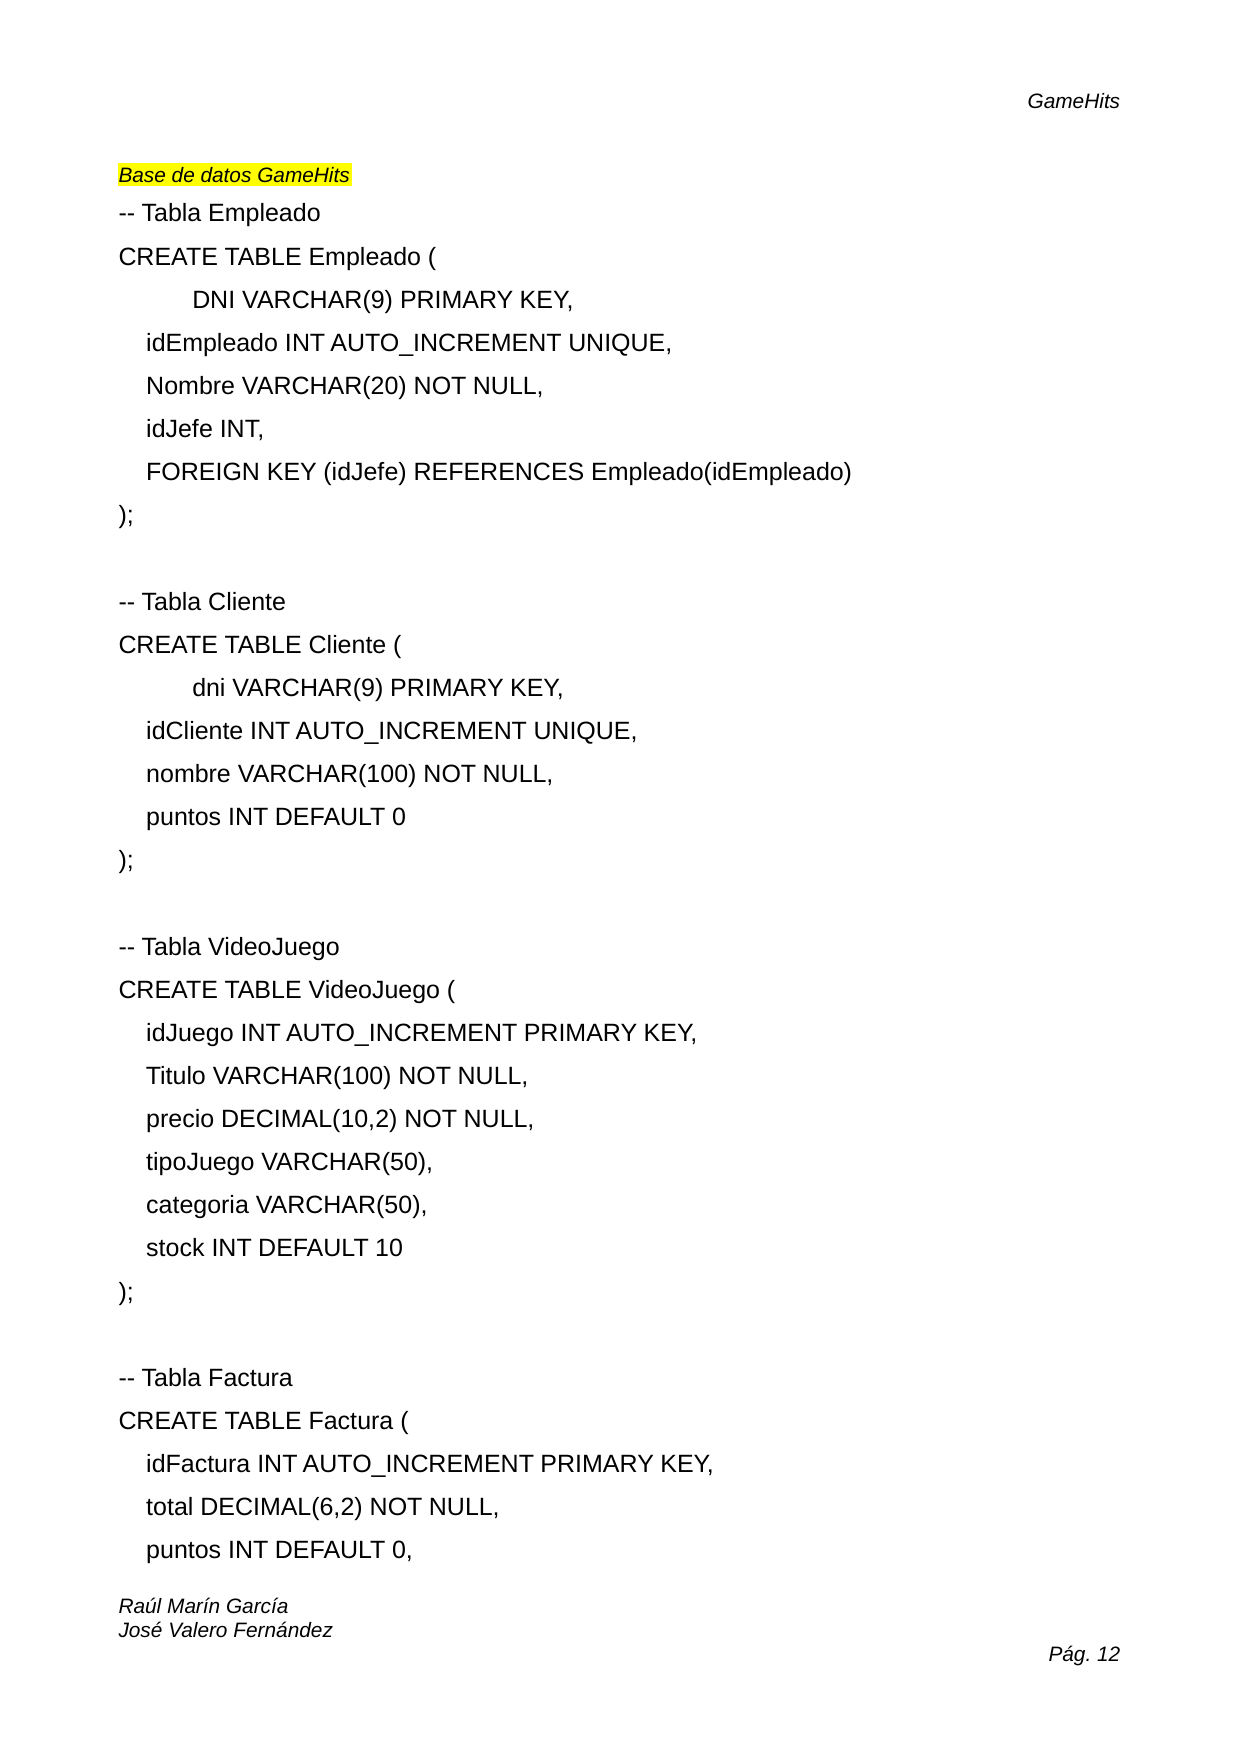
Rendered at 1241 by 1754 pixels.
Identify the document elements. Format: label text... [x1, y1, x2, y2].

text ); [118, 845, 1122, 874]
text DNI VARCHAR(9) PRIMARY KEY, [118, 284, 1122, 313]
text precio DECIMAL(10,2) NOT NULL, [118, 1104, 1122, 1133]
text FOREIGN KEY (idJefe) REFERENCES Empleado(idEmpleado) [118, 457, 1122, 486]
text idJefe INT, [118, 414, 1122, 443]
text categoria VARCHAR(50), [118, 1190, 1122, 1219]
text ); [118, 1276, 1122, 1305]
text puntos INT DEFAULT 0 [118, 802, 1122, 831]
text idEmpleado INT AUTO_INCREMENT UNIQUE, [118, 328, 1122, 356]
text CREATE TABLE VideoJuego ( [118, 974, 1122, 1003]
text Nombre VARCHAR(20) NOT NULL, [118, 371, 1122, 399]
text ); [118, 500, 1122, 529]
text Titulo VARCHAR(100) NOT NULL, [118, 1061, 1122, 1089]
text total DECIMAL(6,2) NOT NULL, [118, 1492, 1122, 1521]
text -- Tabla Empleado [118, 198, 1122, 227]
text nombre VARCHAR(100) NOT NULL, [118, 759, 1122, 788]
text puntos INT DEFAULT 0, [118, 1535, 1122, 1564]
text -- Tabla Factura [118, 1363, 1122, 1391]
text CREATE TABLE Factura ( [118, 1406, 1122, 1434]
text -- Tabla Cliente [118, 586, 1122, 615]
text idCliente INT AUTO_INCREMENT UNIQUE, [118, 716, 1122, 744]
text stock INT DEFAULT 10 [118, 1233, 1122, 1262]
text tipoJuego VARCHAR(50), [118, 1147, 1122, 1176]
text Base de datos GameHits [118, 162, 1122, 186]
text idFactura INT AUTO_INCREMENT PRIMARY KEY, [118, 1449, 1122, 1478]
text dni VARCHAR(9) PRIMARY KEY, [118, 673, 1122, 701]
text CREATE TABLE Cliente ( [118, 629, 1122, 658]
text idJuego INT AUTO_INCREMENT PRIMARY KEY, [118, 1018, 1122, 1046]
text CREATE TABLE Empleado ( [118, 241, 1122, 270]
text -- Tabla VideoJuego [118, 931, 1122, 960]
